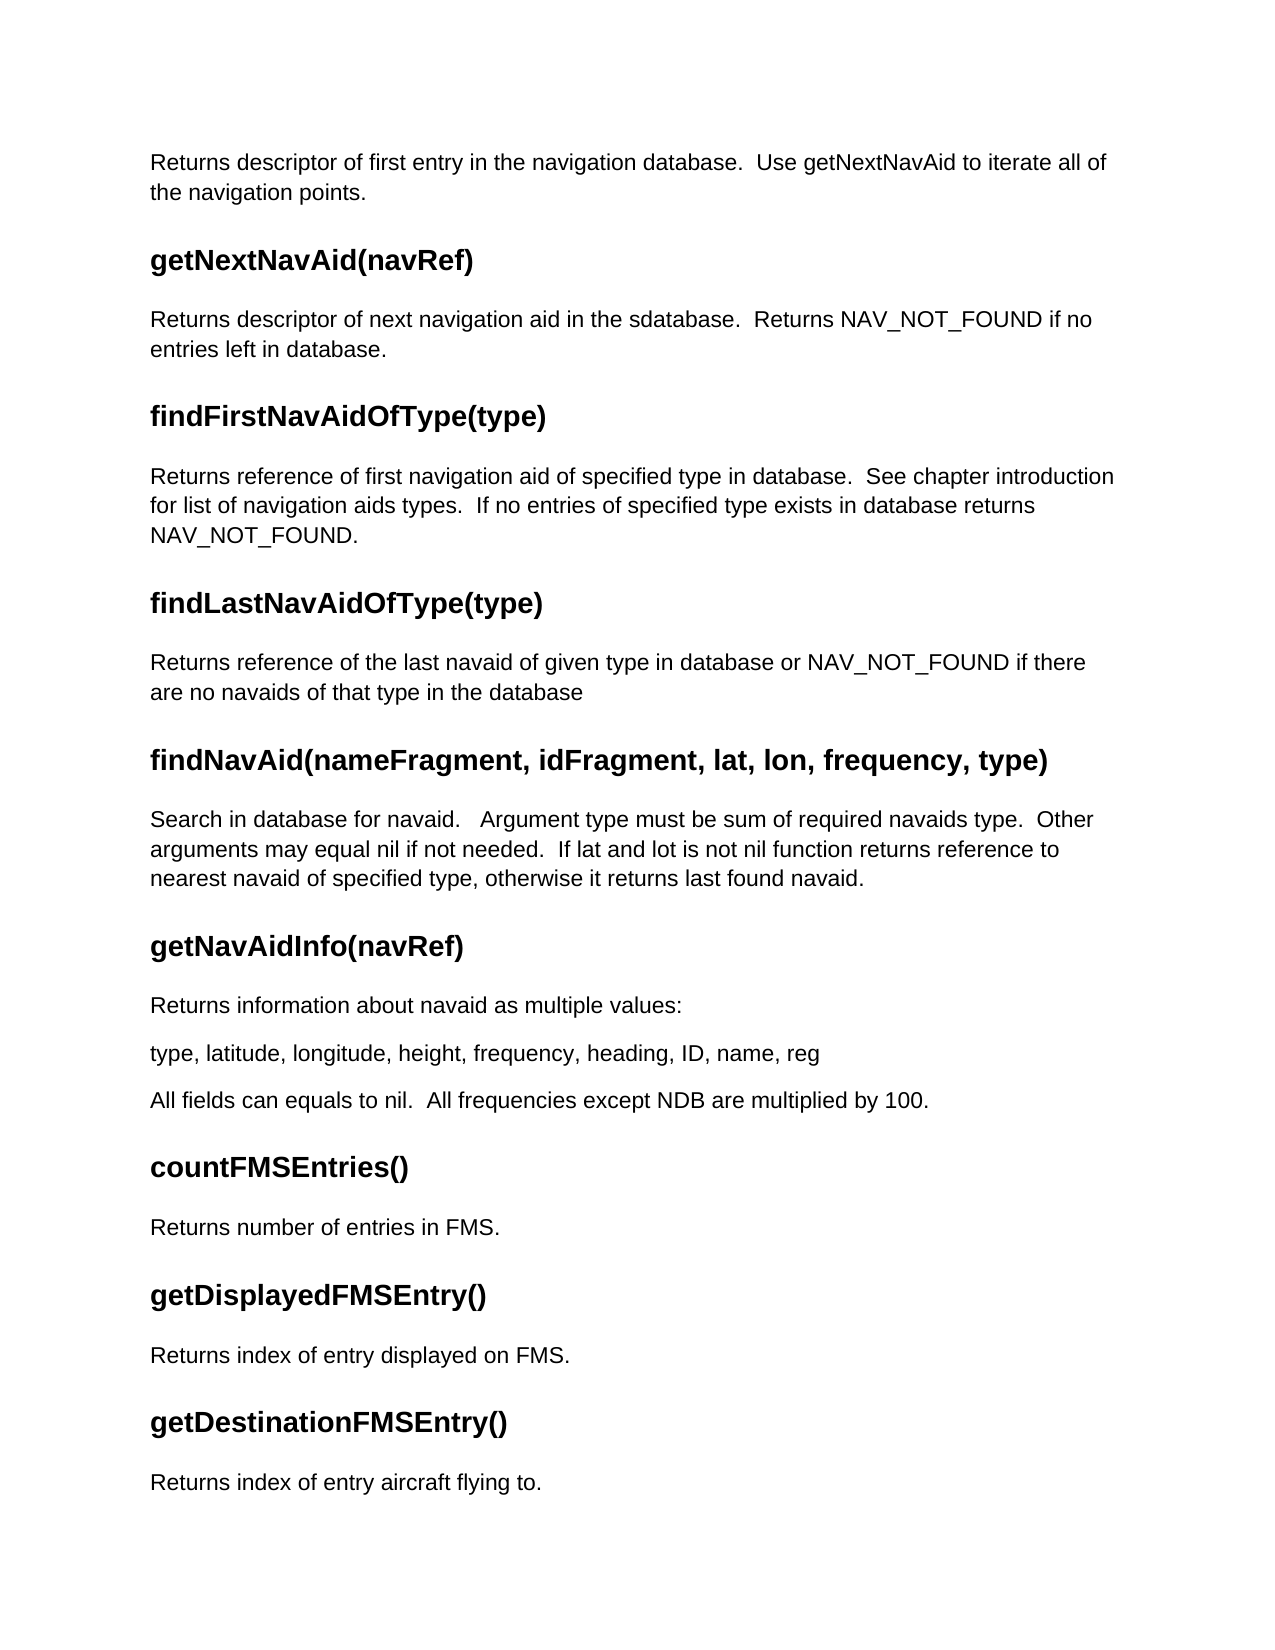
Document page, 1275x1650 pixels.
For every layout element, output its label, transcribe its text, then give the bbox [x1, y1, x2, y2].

text Returns number of entries in FMS. [150, 1215, 1125, 1240]
subtitle getDisplayedFMSEntry() [150, 1279, 1125, 1312]
text Returns descriptor of next navigation aid in the sdatabase. Returns NAV_NOT_FOUND if no entries left in database. [150, 307, 1125, 362]
subtitle findFirstNavAidOfType(type) [150, 400, 1125, 433]
text Returns descriptor of first entry in the navigation database. Use getNextNavAid to iterate all of the navigation points. [150, 150, 1125, 205]
text Returns reference of first navigation aid of specified type in database. See chapter introduction for list of navigation aids types. If no entries of specified type exists in database returns NAV_NOT_FOUND. [150, 464, 1125, 548]
subtitle getNavAidInfo(navRef) [150, 930, 1125, 962]
subtitle findLastNavAidOfType(type) [150, 587, 1125, 619]
subtitle getNextNavAid(navRef) [150, 243, 1125, 276]
text type, latitude, longitude, height, frequency, heading, ID, name, reg [150, 1040, 1125, 1066]
text Returns reference of the last navaid of given type in database or NAV_NOT_FOUND if there are no navaids of that type in the database [150, 650, 1125, 705]
text All fields can equals to nil. All frequencies except NDB are multiplied by 100. [150, 1087, 1125, 1113]
subtitle findNavAid(nameFragment, idFragment, lat, lon, frequency, type) [150, 743, 1125, 776]
text Returns information about navaid as multiple values: [150, 993, 1125, 1019]
text Returns index of entry aircraft flying to. [150, 1470, 1125, 1495]
text Returns index of entry displayed on FMS. [150, 1342, 1125, 1368]
text Search in database for navaid. Argument type must be sum of required navaids type. Other arguments may equal nil if not needed. If lat and lot is not nil function returns reference to nearest navaid of specified type, otherwise it returns last found navaid. [150, 807, 1125, 891]
subtitle countFMSEntries() [150, 1151, 1125, 1184]
subtitle getDestinationFMSEntry() [150, 1406, 1125, 1439]
